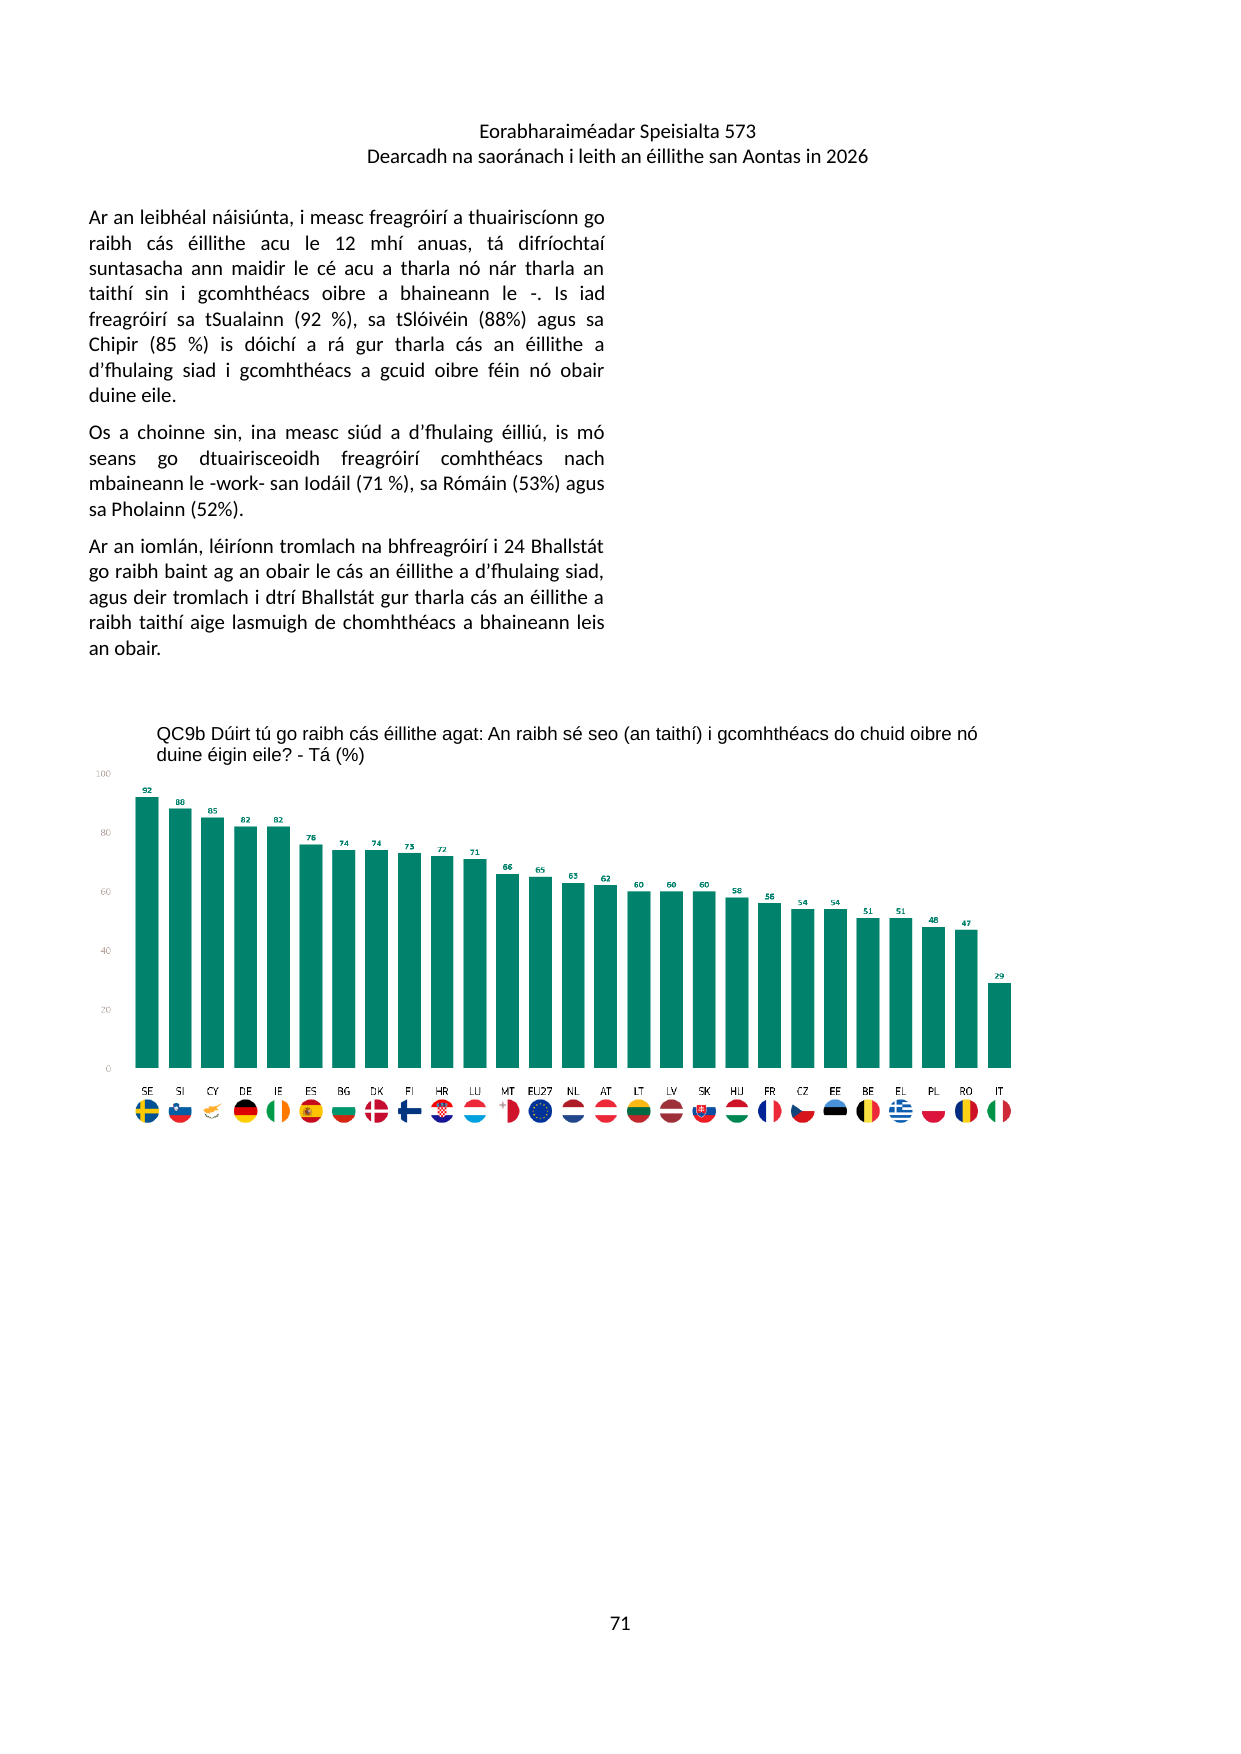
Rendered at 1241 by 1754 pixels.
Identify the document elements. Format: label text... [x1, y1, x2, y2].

text Os a choinne sin, ina measc siúd a d’fhulaing éilliú, is mó seans go dtuairisceoidh freagróirí comhthéacs nach mbaineann le ‑work‑ san Iodáil (71 %), sa Rómáin (53%) agus sa Pholainn (52%). [88, 419, 605, 521]
text Ar an iomlán, léiríonn tromlach na bhfreagróirí i 24 Bhallstát go raibh baint ag an obair le cás an éillithe a d’fhulaing siad, agus deir tromlach i dtrí Bhallstát gur tharla cás an éillithe a raibh taithí aige lasmuigh de chomhthéacs a bhaineann leis an obair. [88, 533, 605, 660]
text Ar an leibhéal náisiúnta, i measc freagróirí a thuairiscíonn go raibh cás éillithe acu le 12 mhí anuas, tá difríochtaí suntasacha ann maidir le cé acu a tharla nó nár tharla an taithí sin i gcomhthéacs oibre a bhaineann le ‑. Is iad freagróirí sa tSualainn (92 %), sa tSlóivéin (88%) agus sa Chipir (85 %) is dóichí a rá gur tharla cás an éillithe a d’fhulaing siad i gcomhthéacs a gcuid oibre féin nó obair duine eile. [88, 204, 605, 408]
picture [88, 743, 1022, 1126]
